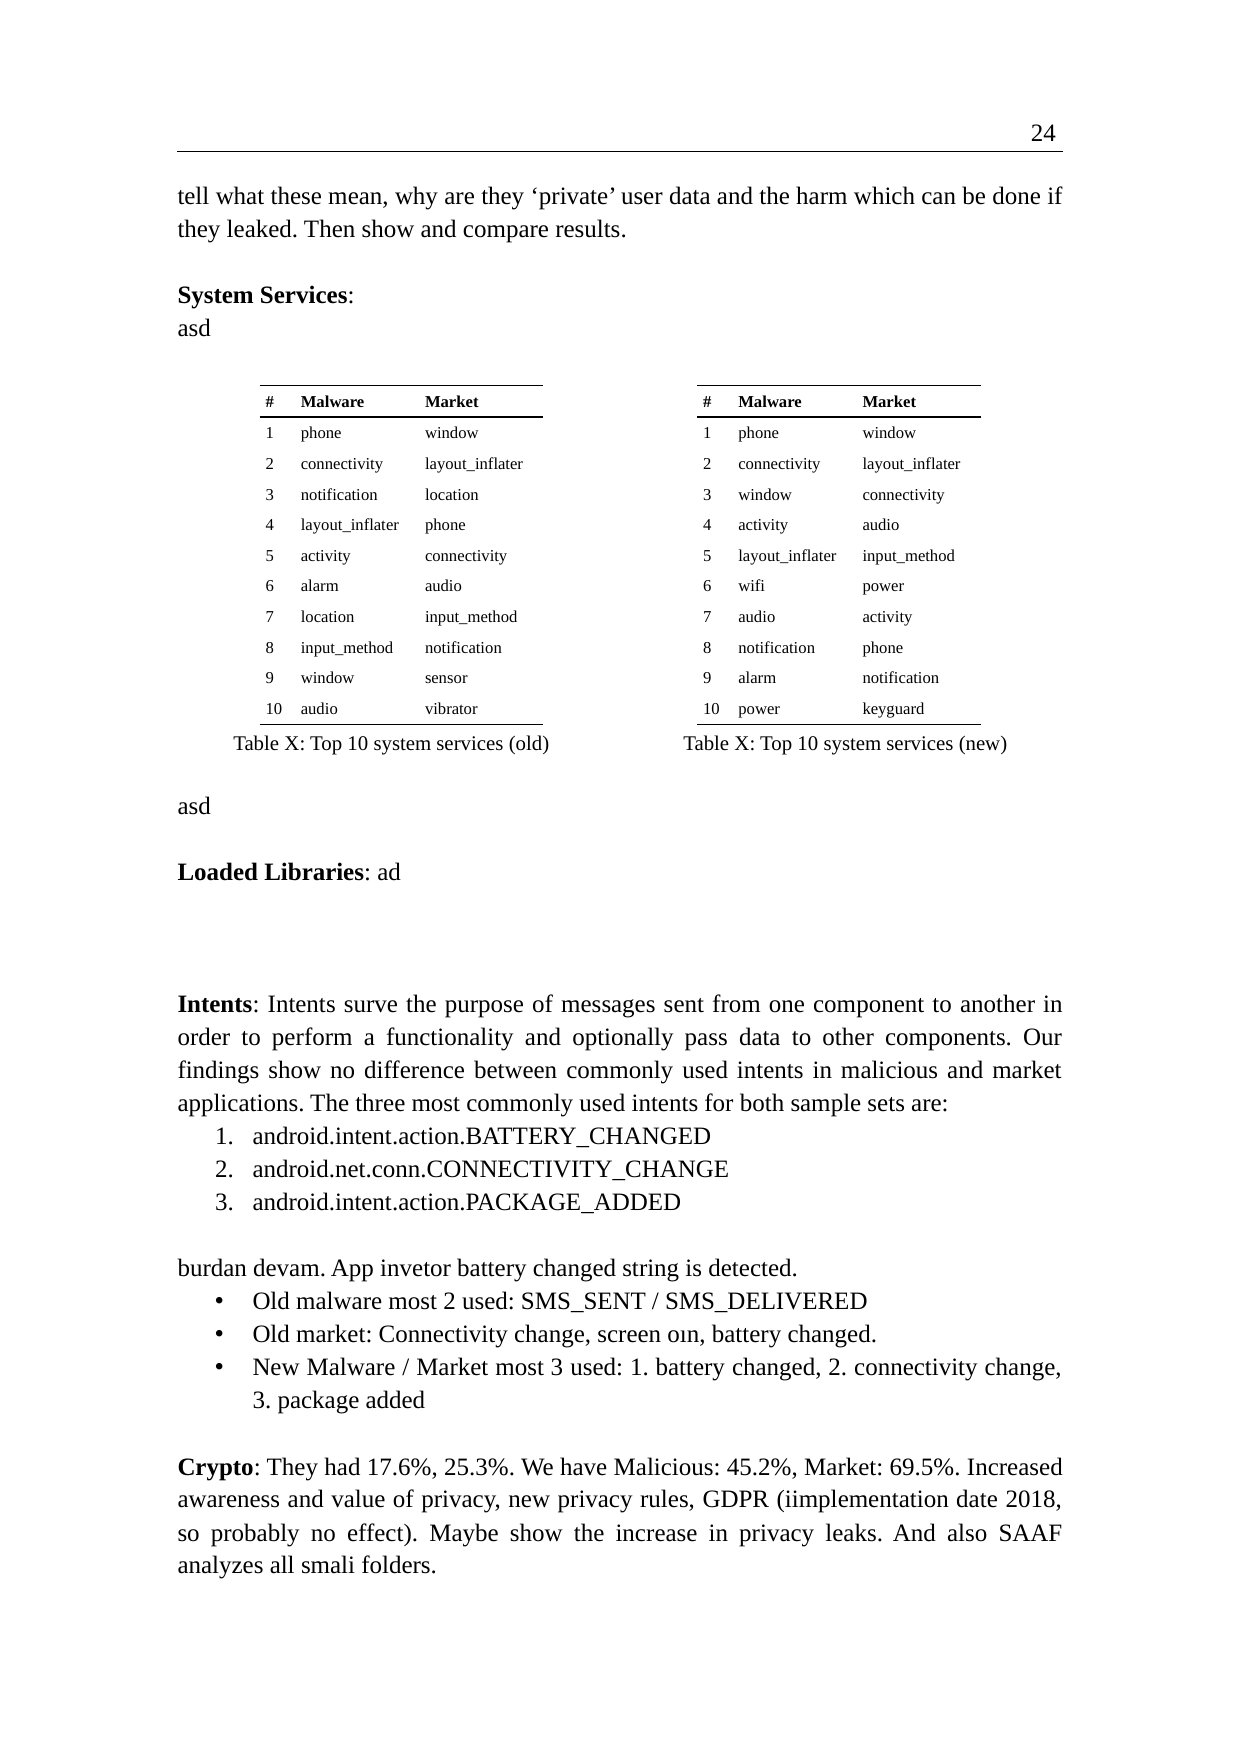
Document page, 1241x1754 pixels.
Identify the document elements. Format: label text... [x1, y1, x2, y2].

table_cell layout_inflater [419, 448, 543, 479]
table_cell connectivity [295, 448, 419, 479]
table_cell activity [856, 601, 981, 632]
table_cell audio [295, 693, 419, 724]
table_cell notification [733, 632, 856, 662]
table_cell power [733, 693, 856, 724]
text asd [177, 791, 1063, 820]
table_cell layout_inflater [856, 448, 981, 479]
table_cell notification [419, 632, 543, 662]
table_cell window [856, 418, 981, 448]
table_header Market [419, 386, 543, 416]
table_cell 9 [260, 663, 295, 693]
text System Services: [177, 280, 1063, 309]
table_cell 8 [260, 632, 295, 662]
table_cell layout_inflater [295, 509, 419, 540]
table_cell 4 [260, 509, 295, 540]
table_cell 1 [697, 418, 732, 448]
text Table X: Top 10 system services (old) Table X: Top 10 system services (new) [177, 731, 1063, 754]
list New Malware / Market most 3 used: 1. battery changed, 2. connectivity change, 3. package added [215, 1352, 1063, 1414]
table_cell window [419, 418, 543, 448]
table_cell 7 [260, 601, 295, 632]
table_cell 4 [697, 509, 732, 540]
table_cell notification [295, 479, 419, 509]
table_cell activity [295, 540, 419, 571]
table_cell audio [733, 601, 856, 632]
table_cell wifi [733, 571, 856, 601]
table_cell location [295, 601, 419, 632]
table_cell input_method [419, 601, 543, 632]
table_cell 10 [260, 693, 295, 724]
table_cell audio [856, 509, 981, 540]
table_cell 2 [260, 448, 295, 479]
table_cell 10 [697, 693, 732, 724]
list Old malware most 2 used: SMS_SENT / SMS_DELIVERED [215, 1286, 1063, 1315]
list Old market: Connectivity change, screen oın, battery changed. [215, 1319, 1063, 1348]
list android.intent.action.PACKAGE_ADDED [215, 1187, 1063, 1216]
table_cell connectivity [856, 479, 981, 509]
table_cell phone [733, 418, 856, 448]
table_header # [697, 386, 732, 416]
table_cell notification [856, 663, 981, 693]
table_header Malware [295, 386, 419, 416]
table_cell 3 [260, 479, 295, 509]
table_cell vibrator [419, 693, 543, 724]
table_cell 6 [260, 571, 295, 601]
list android.net.conn.CONNECTIVITY_CHANGE [215, 1154, 1063, 1183]
text Loaded Libraries: ad [177, 857, 1063, 886]
table_cell window [295, 663, 419, 693]
table_cell 8 [697, 632, 732, 662]
table_cell 5 [697, 540, 732, 571]
table_cell 9 [697, 663, 732, 693]
table_cell connectivity [419, 540, 543, 571]
table_cell alarm [733, 663, 856, 693]
table_cell 7 [697, 601, 732, 632]
table_header # [260, 386, 295, 416]
table_header Market [856, 386, 981, 416]
text tell what these mean, why are they ‘private’ user data and the harm which can be done if they leaked. Then show and compare results. [177, 181, 1063, 243]
text Crypto: They had 17.6%, 25.3%. We have Malicious: 45.2%, Market: 69.5%. Increased awareness and value of privacy, new privacy rules, GDPR (iimplementation date 2018, so probably no effect). Maybe show the increase in privacy leaks. And also SAAF analyzes all smali folders. [177, 1452, 1063, 1579]
table_cell phone [419, 509, 543, 540]
table_cell power [856, 571, 981, 601]
table_cell keyguard [856, 693, 981, 724]
table_cell location [419, 479, 543, 509]
table_cell audio [419, 571, 543, 601]
list android.intent.action.BATTERY_CHANGED [215, 1121, 1063, 1150]
table_cell 1 [260, 418, 295, 448]
table_cell alarm [295, 571, 419, 601]
table_cell input_method [295, 632, 419, 662]
table_cell 2 [697, 448, 732, 479]
table_cell 5 [260, 540, 295, 571]
table_cell connectivity [733, 448, 856, 479]
table_header Malware [733, 386, 856, 416]
text asd [177, 313, 1063, 342]
table_cell input_method [856, 540, 981, 571]
text Intents: Intents surve the purpose of messages sent from one component to another in order to perform a functionality and optionally pass data to other components. Our findings show no difference between commonly used intents in malicious and market applications. The three most commonly used intents for both sample sets are: [177, 989, 1063, 1117]
table_header [579, 379, 662, 731]
table_header [224, 379, 578, 731]
table_cell 6 [697, 571, 732, 601]
table_header [662, 379, 1016, 731]
table_cell activity [733, 509, 856, 540]
table_cell layout_inflater [733, 540, 856, 571]
table_cell phone [295, 418, 419, 448]
table_cell 3 [697, 479, 732, 509]
table_cell window [733, 479, 856, 509]
text burdan devam. App invetor battery changed string is detected. [177, 1253, 1063, 1282]
table_cell sensor [419, 663, 543, 693]
table_cell phone [856, 632, 981, 662]
